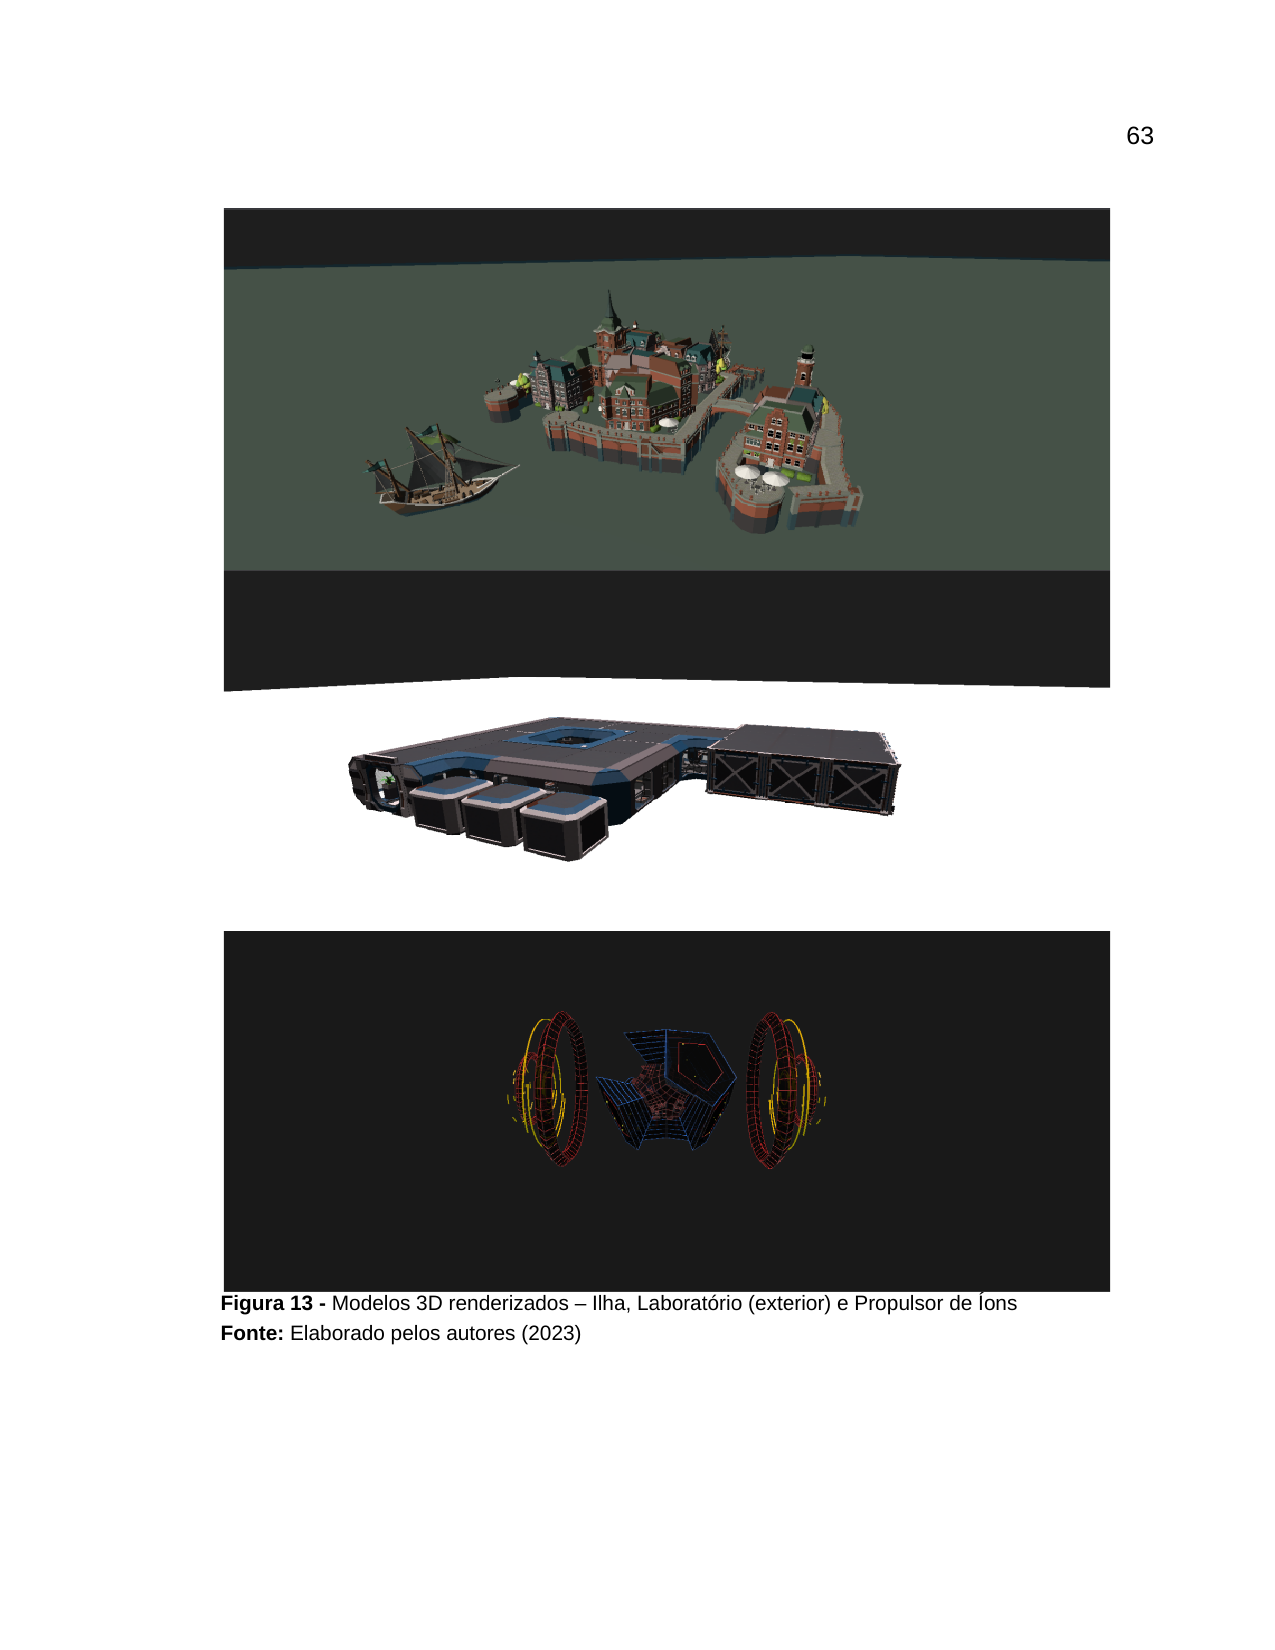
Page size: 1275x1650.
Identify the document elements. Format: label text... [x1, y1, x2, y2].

text Figura 13 - Modelos 3D renderizados – Ilha, Laboratório (exterior) e Propulsor de Íons [180, 209, 1154, 1315]
text Fonte: Elaborado pelos autores (2023) [180, 1321, 1154, 1345]
picture [223, 208, 1110, 1292]
